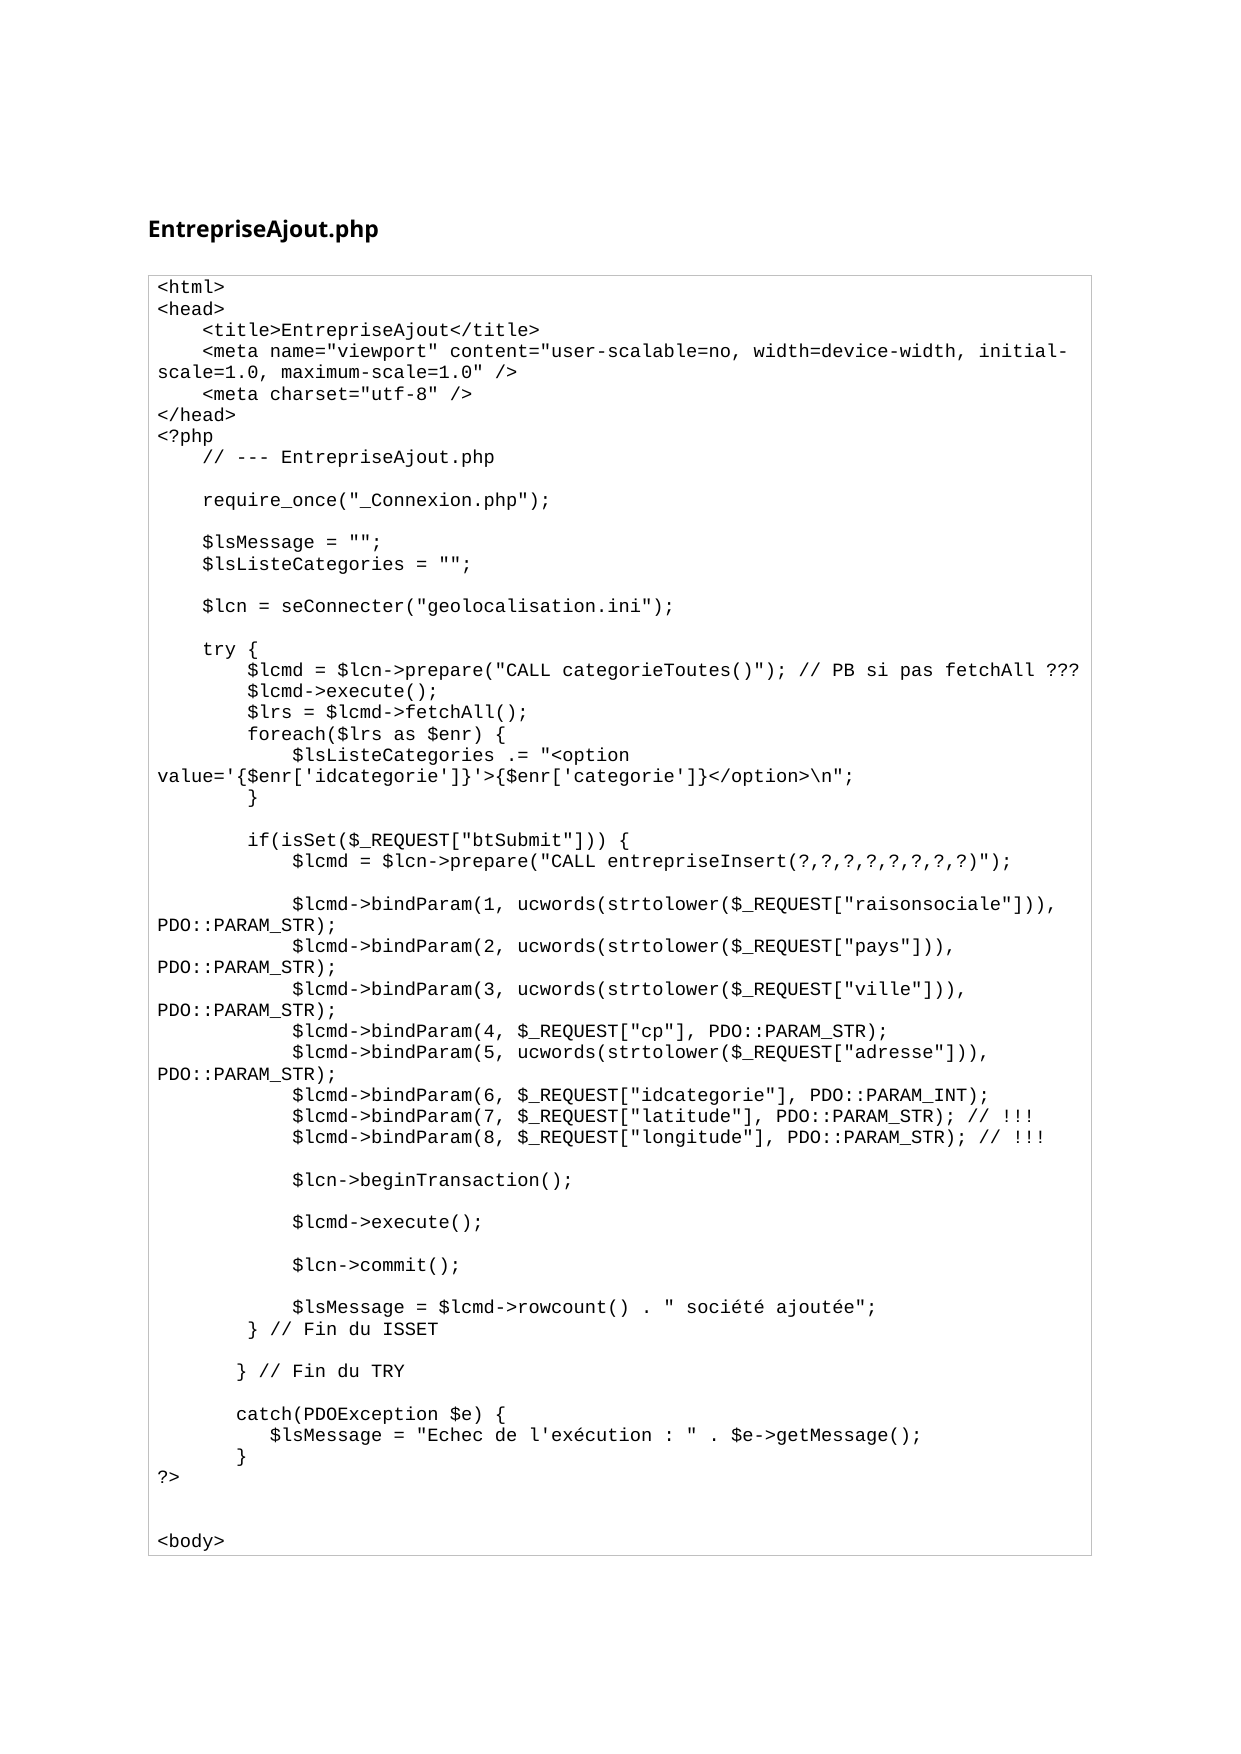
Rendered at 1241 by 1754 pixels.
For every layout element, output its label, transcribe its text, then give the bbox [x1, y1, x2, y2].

text $lrs = $lcmd->fetchAll(); [149, 700, 1091, 721]
text <html> [149, 276, 1091, 296]
text $lsListeCategories .= "<option value='{$enr['idcategorie']}'>{$enr['categorie']}</option>\n"; [149, 742, 1091, 785]
text } [149, 1444, 1091, 1465]
text ?> [149, 1465, 1091, 1489]
text $lcmd->bindParam(2, ucwords(strtolower($_REQUEST["pays"])), PDO::PARAM_STR); [149, 934, 1091, 976]
text <head> [149, 296, 1091, 317]
text if(isSet($_REQUEST["btSubmit"])) { [149, 827, 1091, 849]
text $lcmd->bindParam(7, $_REQUEST["latitude"], PDO::PARAM_STR); // !!! [149, 1104, 1091, 1125]
text $lcmd->bindParam(8, $_REQUEST["longitude"], PDO::PARAM_STR); // !!! [149, 1125, 1091, 1149]
text $lcmd->bindParam(3, ucwords(strtolower($_REQUEST["ville"])), PDO::PARAM_STR); [149, 976, 1091, 1019]
text <title>EntrepriseAjout</title> [149, 317, 1091, 339]
text $lcn->beginTransaction(); [149, 1167, 1091, 1192]
text $lcmd->bindParam(4, $_REQUEST["cp"], PDO::PARAM_STR); [149, 1019, 1091, 1040]
text catch(PDOException $e) { [149, 1401, 1091, 1422]
text } [149, 785, 1091, 809]
text </head> [149, 402, 1091, 424]
text $lsListeCategories = ""; [149, 551, 1091, 576]
text $lcn = seConnecter("geolocalisation.ini"); [149, 594, 1091, 618]
text <?php [149, 424, 1091, 445]
text $lcmd->bindParam(6, $_REQUEST["idcategorie"], PDO::PARAM_INT); [149, 1082, 1091, 1104]
text // --- EntrepriseAjout.php [149, 445, 1091, 469]
text $lcmd = $lcn->prepare("CALL categorieToutes()"); // PB si pas fetchAll ??? [149, 657, 1091, 679]
text EntrepriseAjout.php [148, 212, 1092, 244]
text $lcmd->execute(); [149, 1210, 1091, 1234]
text $lcmd->bindParam(5, ucwords(strtolower($_REQUEST["adresse"])), PDO::PARAM_STR); [149, 1040, 1091, 1082]
text $lcn->commit(); [149, 1252, 1091, 1277]
text <meta charset="utf-8" /> [149, 381, 1091, 402]
text $lcmd->bindParam(1, ucwords(strtolower($_REQUEST["raisonsociale"])), PDO::PARAM_STR); [149, 891, 1091, 934]
text $lsMessage = ""; [149, 530, 1091, 551]
text $lcmd->execute(); [149, 679, 1091, 700]
text <meta name="viewport" content="user-scalable=no, width=device-width, initial-scale=1.0, maximum-scale=1.0" /> [149, 339, 1091, 381]
text foreach($lrs as $enr) { [149, 721, 1091, 742]
text require_once("_Connexion.php"); [149, 487, 1091, 512]
text $lsMessage = "Echec de l'exécution : " . $e->getMessage(); [149, 1422, 1091, 1444]
text $lsMessage = $lcmd->rowcount() . " société ajoutée"; [149, 1295, 1091, 1316]
text } // Fin du TRY [149, 1359, 1091, 1383]
text } // Fin du ISSET [149, 1316, 1091, 1341]
text $lcmd = $lcn->prepare("CALL entrepriseInsert(?,?,?,?,?,?,?,?)"); [149, 849, 1091, 873]
text try { [149, 636, 1091, 657]
text <body> [149, 1529, 1091, 1555]
